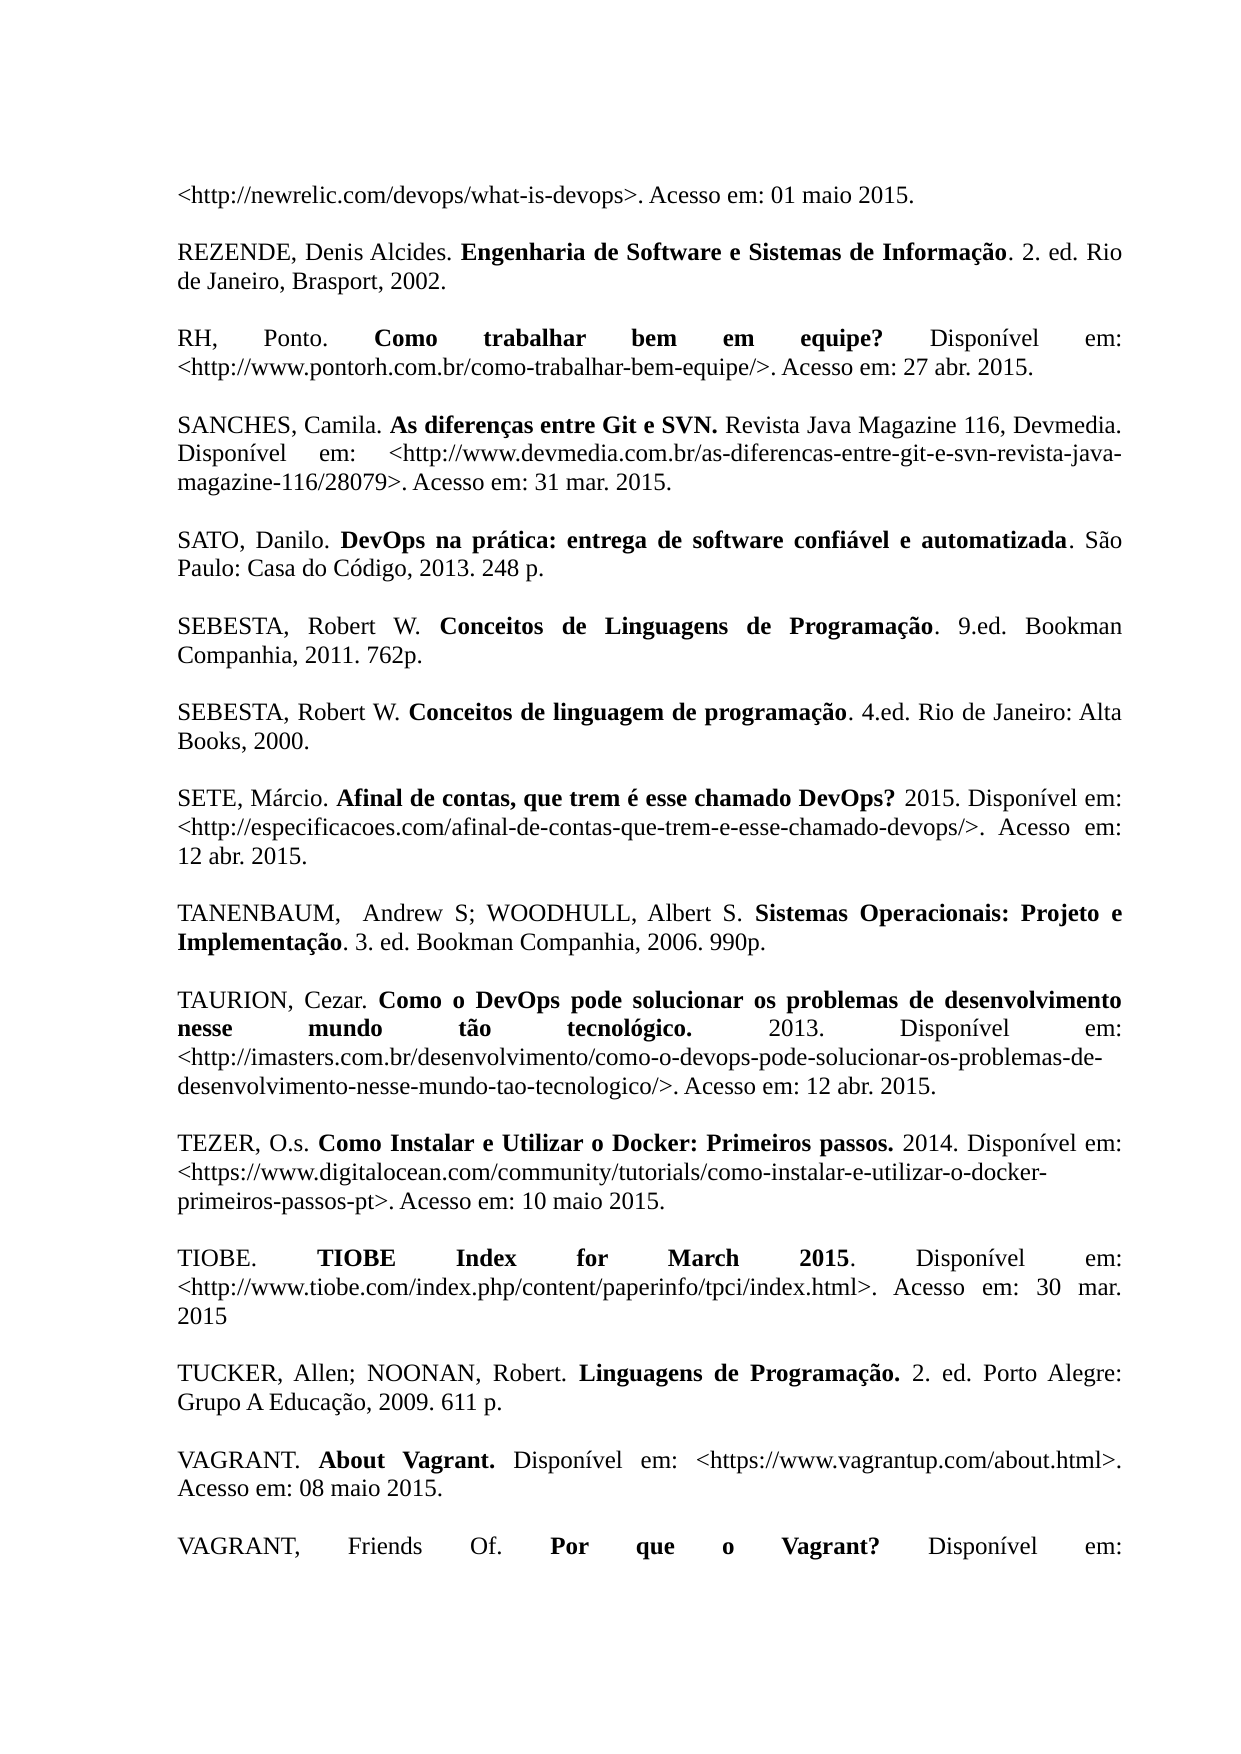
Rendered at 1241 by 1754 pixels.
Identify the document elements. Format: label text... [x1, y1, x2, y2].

text SEBESTA, Robert W. Conceitos de Linguagens de Programação. 9.ed. Bookman Companhia, 2011. 762p. [177, 611, 1122, 668]
text RH, Ponto. Como trabalhar bem em equipe? Disponível em: <http://www.pontorh.com.br/como-trabalhar-bem-equipe/>. Acesso em: 27 abr. 2015. [177, 323, 1122, 381]
text VAGRANT, Friends Of. Por que o Vagrant? Disponível em: [177, 1531, 1122, 1560]
text TEZER, O.s. Como Instalar e Utilizar o Docker: Primeiros passos. 2014. Disponível em: <https://www.digitalocean.com/community/tutorials/como-instalar-e-utilizar-o-docker-primeiros-passos-pt>. Acesso em: 10 maio 2015. [177, 1128, 1122, 1215]
text <http://newrelic.com/devops/what-is-devops>. Acesso em: 01 maio 2015. [177, 180, 1122, 208]
text SETE, Márcio. Afinal de contas, que trem é esse chamado DevOps? 2015. Disponível em: <http://especificacoes.com/afinal-de-contas-que-trem-e-esse-chamado-devops/>. Acesso em: 12 abr. 2015. [177, 783, 1122, 870]
text SATO, Danilo. DevOps na prática: entrega de software confiável e automatizada. São Paulo: Casa do Código, 2013. 248 p. [177, 525, 1122, 582]
text SEBESTA, Robert W. Conceitos de linguagem de programação. 4.ed. Rio de Janeiro: Alta Books, 2000. [177, 697, 1122, 755]
text REZENDE, Denis Alcides. Engenharia de Software e Sistemas de Informação. 2. ed. Rio de Janeiro, Brasport, 2002. [177, 237, 1122, 295]
text SANCHES, Camila. As diferenças entre Git e SVN. Revista Java Magazine 116, Devmedia. Disponível em: <http://www.devmedia.com.br/as-diferencas-entre-git-e-svn-revista-java-magazine-116/28079>. Acesso em: 31 mar. 2015. [177, 410, 1122, 496]
text TIOBE. TIOBE Index for March 2015. Disponível em: <http://www.tiobe.com/index.php/content/paperinfo/tpci/index.html>. Acesso em: 30 mar. 2015 [177, 1243, 1122, 1330]
text TUCKER, Allen; NOONAN, Robert. Linguagens de Programação. 2. ed. Porto Alegre: Grupo A Educação, 2009. 611 p. [177, 1358, 1122, 1416]
text VAGRANT. About Vagrant. Disponível em: <https://www.vagrantup.com/about.html>. Acesso em: 08 maio 2015. [177, 1445, 1122, 1502]
text TANENBAUM, Andrew S; WOODHULL, Albert S. Sistemas Operacionais: Projeto e Implementação. 3. ed. Bookman Companhia, 2006. 990p. [177, 898, 1122, 956]
text TAURION, Cezar. Como o DevOps pode solucionar os problemas de desenvolvimento nesse mundo tão tecnológico. 2013. Disponível em: <http://imasters.com.br/desenvolvimento/como-o-devops-pode-solucionar-os-problemas-de-desenvolvimento-nesse-mundo-tao-tecnologico/>. Acesso em: 12 abr. 2015. [177, 985, 1122, 1100]
